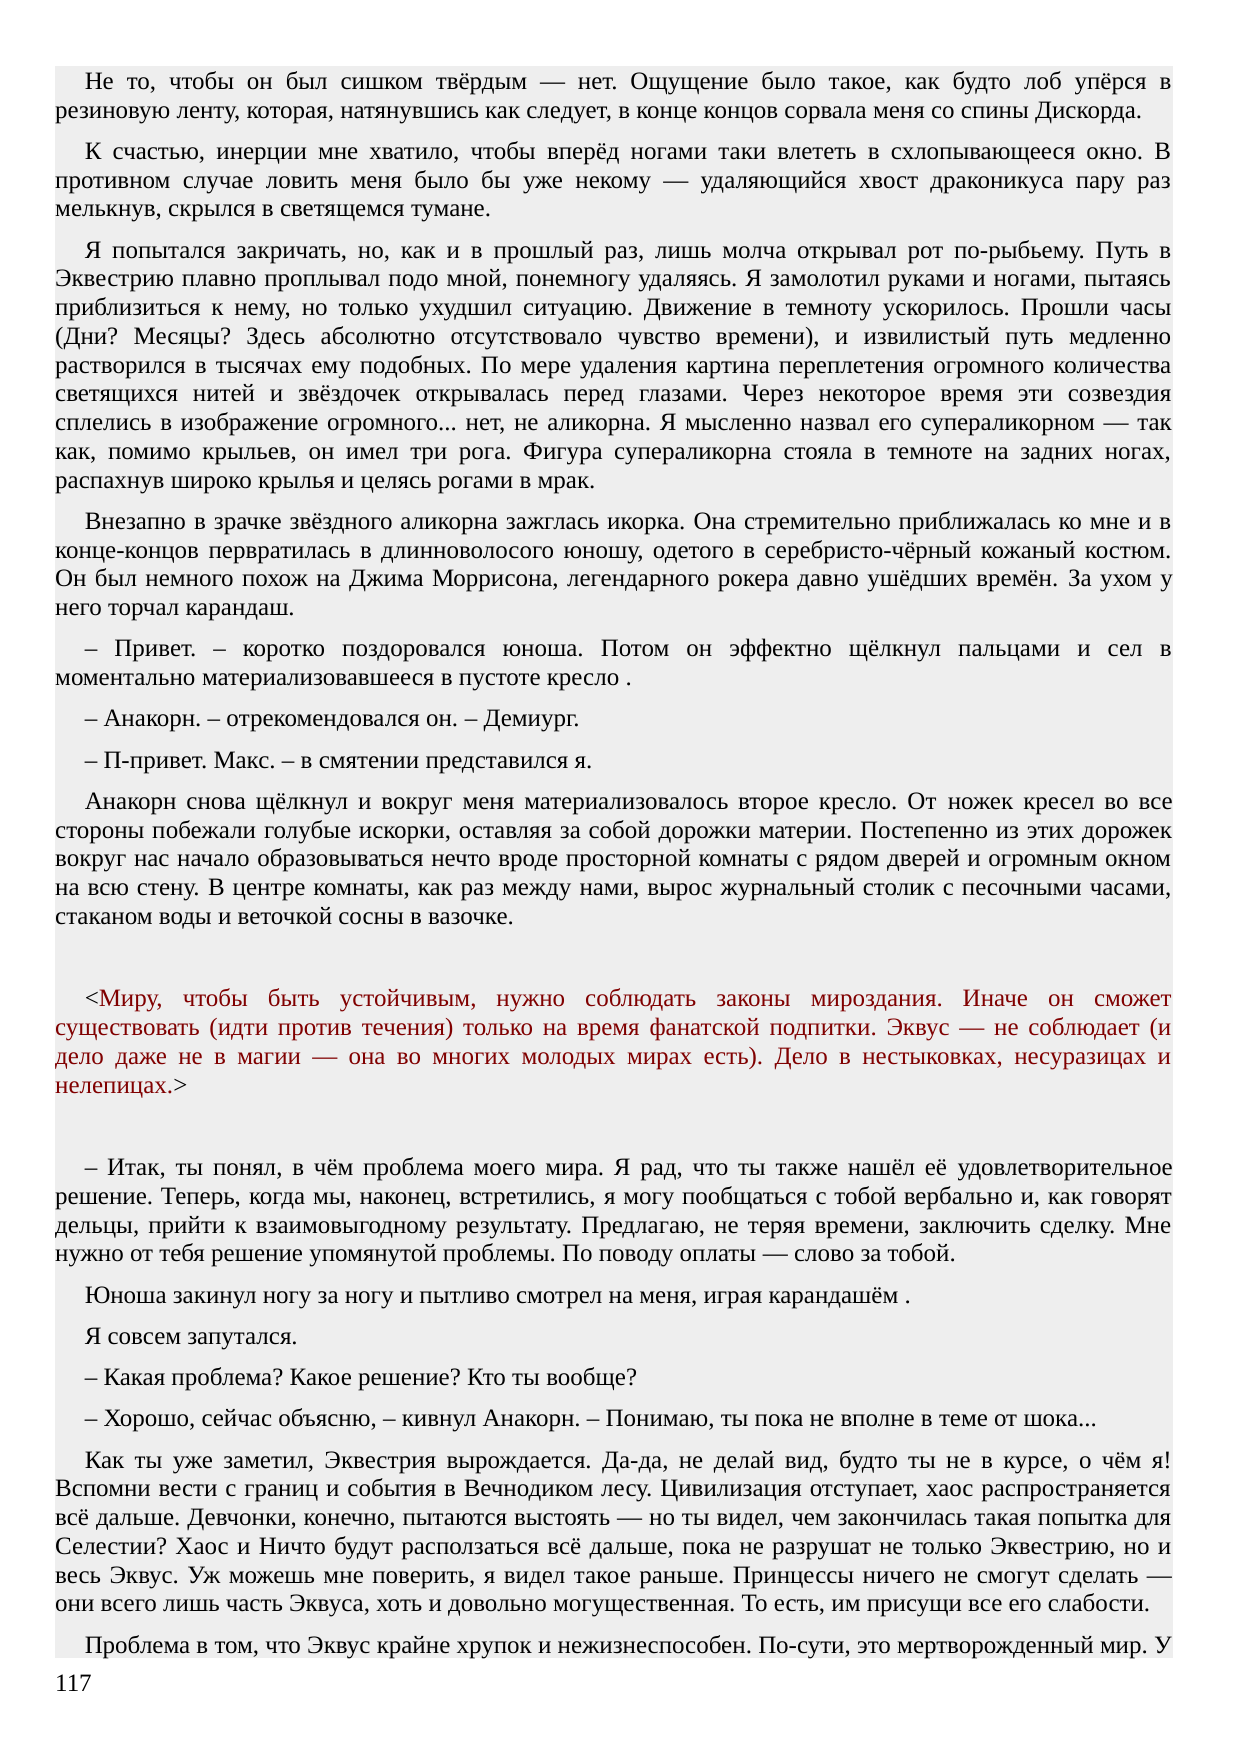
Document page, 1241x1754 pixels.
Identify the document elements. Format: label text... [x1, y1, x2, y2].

text Внезапно в зрачке звёздного аликорна зажглась икорка. Она стремительно приближалась ко мне и в конце-концов первратилась в длинноволосого юношу, одетого в серебристо-чёрный кожаный костюм. Он был немного похож на Джима Моррисона, легендарного рокера давно ушёдших времён. За ухом у него торчал карандаш. [55, 506, 1173, 621]
text Проблема в том, что Эквус крайне хрупок и нежизнеспособен. По-сути, это мертворожденный мир. У [55, 1630, 1173, 1658]
text <Миру, чтобы быть устойчивым, нужно соблюдать законы мироздания. Иначе он сможет существовать (идти против течения) только на время фанатской подпитки. Эквус — не соблюдает (и дело даже не в магии — она во многих молодых мирах есть). Дело в нестыковках, несуразицах и нелепицах.> [55, 983, 1173, 1098]
text – Анакорн. – отрекомендовался он. – Демиург. [55, 703, 1173, 732]
text Юноша закинул ногу за ногу и пытливо смотрел на меня, играя карандашём . [55, 1280, 1173, 1308]
text Я совсем запутался. [55, 1321, 1173, 1350]
text – Хорошо, сейчас объясню, – кивнул Анакорн. – Понимаю, ты пока не вполне в теме от шока... [55, 1403, 1173, 1432]
text – Привет. – коротко поздоровался юноша. Потом он эффектно щёлкнул пальцами и сел в моментально материализовавшееся в пустоте кресло . [55, 633, 1173, 691]
text К счастью, инерции мне хватило, чтобы вперёд ногами таки влететь в схлопывающееся окно. В противном случае ловить меня было бы уже некому — удаляющийся хвост драконикуса пару раз мелькнув, скрылся в светящемся тумане. [55, 136, 1173, 222]
text Я попытался закричать, но, как и в прошлый раз, лишь молча открывал рот по-рыбьему. Путь в Эквестрию плавно проплывал подо мной, понемногу удаляясь. Я замолотил руками и ногами, пытаясь приблизиться к нему, но только ухудшил ситуацию. Движение в темноту ускорилось. Прошли часы (Дни? Месяцы? Здесь абсолютно отсутствовало чувство времени), и извилистый путь медленно растворился в тысячах ему подобных. По мере удаления картина переплетения огромного количества светящихся нитей и звёздочек открывалась перед глазами. Через некоторое время эти созвездия сплелись в изображение огромного... нет, не аликорна. Я мысленно назвал его супераликорном — так как, помимо крыльев, он имел три рога. Фигура супераликорна стояла в темноте на задних ногах, распахнув широко крылья и целясь рогами в мрак. [55, 235, 1173, 493]
text – Итак, ты понял, в чём проблема моего мира. Я рад, что ты также нашёл её удовлетворительное решение. Теперь, когда мы, наконец, встретились, я могу пообщаться с тобой вербально и, как говорят дельцы, прийти к взаимовыгодному результату. Предлагаю, не теряя времени, заключить сделку. Мне нужно от тебя решение упомянутой проблемы. По поводу оплаты — слово за тобой. [55, 1152, 1173, 1267]
text Не то, чтобы он был сишком твёрдым — нет. Ощущение было такое, как будто лоб упёрся в резиновую ленту, которая, натянувшись как следует, в конце концов сорвала меня со спины Дискорда. [55, 66, 1173, 123]
text – П-привет. Макс. – в смятении представился я. [55, 745, 1173, 773]
text Как ты уже заметил, Эквестрия вырождается. Да-да, не делай вид, будто ты не в курсе, о чём я! Вспомни вести с границ и события в Вечнодиком лесу. Цивилизация отступает, хаос распространяется всё дальше. Девчонки, конечно, пытаются выстоять — но ты видел, чем закончилась такая попытка для Селестии? Хаос и Ничто будут расползаться всё дальше, пока не разрушат не только Эквестрию, но и весь Эквус. Уж можешь мне поверить, я видел такое раньше. Принцессы ничего не смогут сделать — они всего лишь часть Эквуса, хоть и довольно могущественная. То есть, им присущи все его слабости. [55, 1445, 1173, 1617]
text – Какая проблема? Какое решение? Кто ты вообще? [55, 1362, 1173, 1391]
text Анакорн снова щёлкнул и вокруг меня материализовалось второе кресло. От ножек кресел во все стороны побежали голубые искорки, оставляя за собой дорожки материи. Постепенно из этих дорожек вокруг нас начало образовываться нечто вроде просторной комнаты с рядом дверей и огромным окном на всю стену. В центре комнаты, как раз между нами, вырос журнальный столик с песочными часами, стаканом воды и веточкой сосны в вазочке. [55, 786, 1173, 930]
